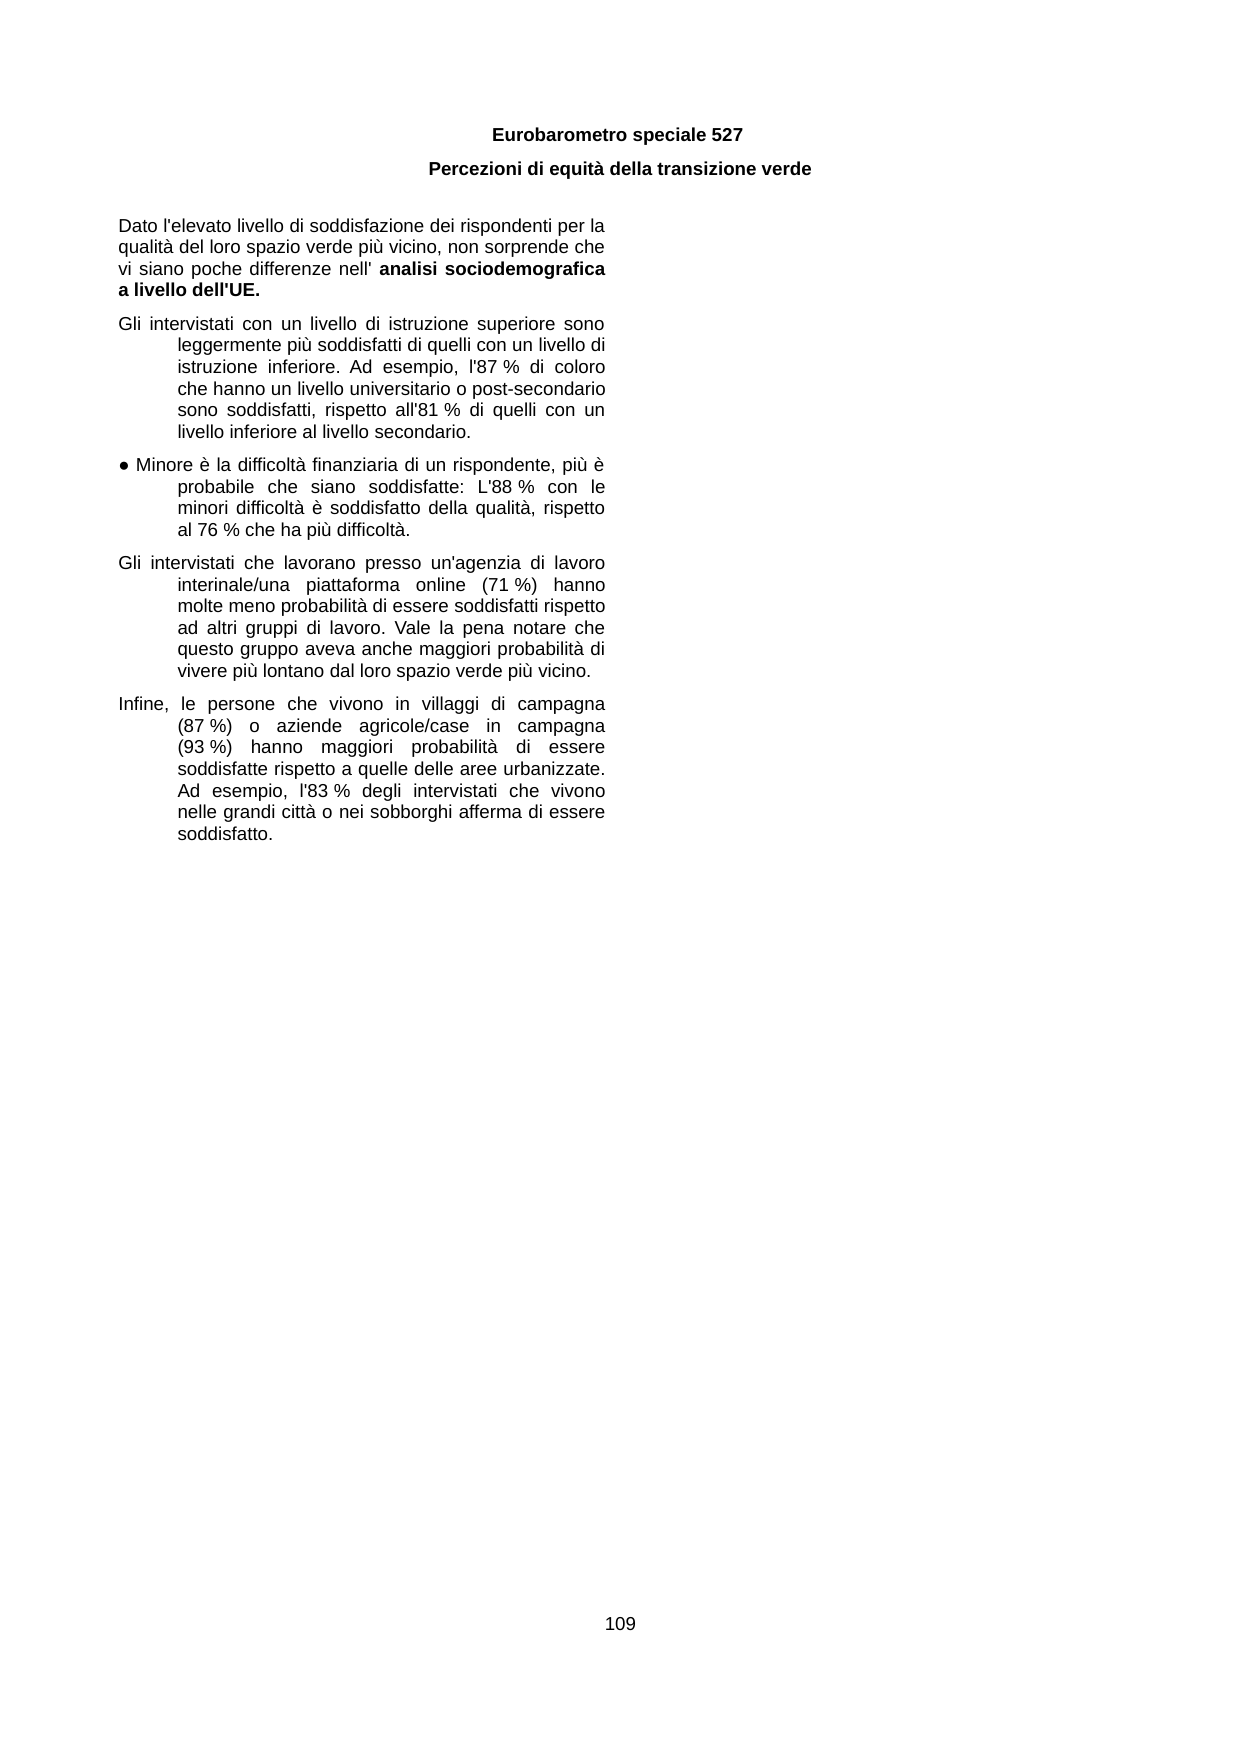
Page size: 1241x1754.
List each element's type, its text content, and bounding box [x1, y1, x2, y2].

text Infine, le persone che vivono in villaggi di campagna (87 %) o aziende agricole/case in campagna (93 %) hanno maggiori probabilità di essere soddisfatte rispetto a quelle delle aree urbanizzate. Ad esempio, l'83 % degli intervistati che vivono nelle grandi città o nei sobborghi afferma di essere soddisfatto. [118, 693, 605, 844]
text Gli intervistati con un livello di istruzione superiore sono leggermente più soddisfatti di quelli con un livello di istruzione inferiore. Ad esempio, l'87 % di coloro che hanno un livello universitario o post-secondario sono soddisfatti, rispetto all'81 % di quelli con un livello inferiore al livello secondario. [118, 313, 605, 442]
text ● Minore è la difficoltà finanziaria di un rispondente, più è probabile che siano soddisfatte: L'88 % con le minori difficoltà è soddisfatto della qualità, rispetto al 76 % che ha più difficoltà. [118, 454, 605, 540]
text Dato l'elevato livello di soddisfazione dei rispondenti per la qualità del loro spazio verde più vicino, non sorprende che vi siano poche differenze nell' analisi sociodemografica a livello dell'UE. [118, 214, 605, 301]
text Gli intervistati che lavorano presso un'agenzia di lavoro interinale/una piattaforma online (71 %) hanno molte meno probabilità di essere soddisfatti rispetto ad altri gruppi di lavoro. Vale la pena notare che questo gruppo aveva anche maggiori probabilità di vivere più lontano dal loro spazio verde più vicino. [118, 552, 605, 681]
